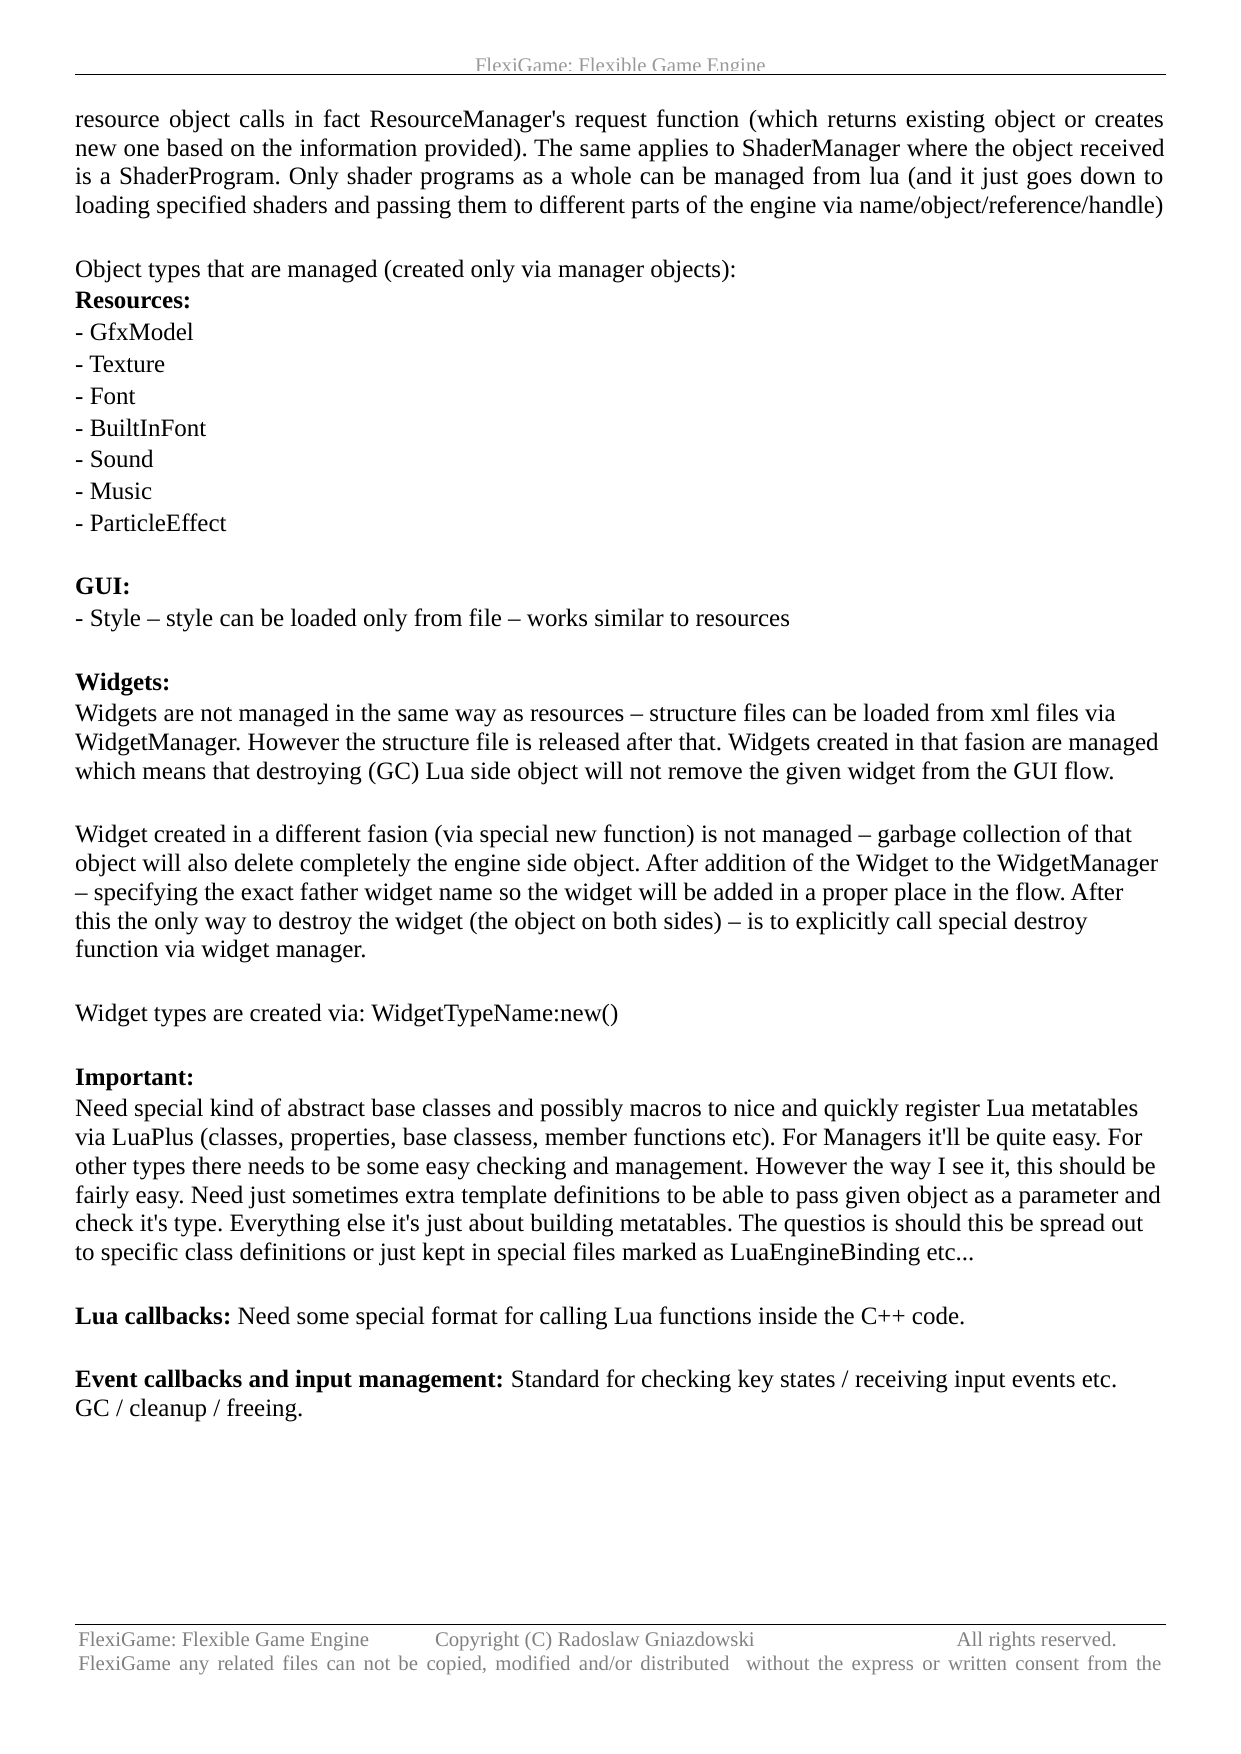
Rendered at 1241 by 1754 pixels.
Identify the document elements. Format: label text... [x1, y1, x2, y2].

text Widgets: [75, 667, 1166, 696]
text resource object calls in fact ResourceManager's request function (which returns existing object or creates new one based on the information provided). The same applies to ShaderManager where the object received is a ShaderProgram. Only shader programs as a whole can be managed from lua (and it just goes down to loading specified shaders and passing them to different parts of the engine via name/object/reference/handle) [75, 104, 1166, 219]
text - Style – style can be loaded only from file – works similar to resources [75, 603, 1166, 632]
text Important: [75, 1062, 1166, 1090]
text GUI: [75, 571, 1166, 600]
text - Sound [75, 444, 1166, 473]
text Widget types are created via: WidgetTypeName:new() [75, 998, 1166, 1027]
text - Music [75, 476, 1166, 505]
text Resources: [75, 286, 1166, 314]
text - GfxModel [75, 317, 1166, 346]
text Event callbacks and input management: Standard for checking key states / receiving input events etc. GC / cleanup / freeing. [75, 1364, 1166, 1422]
text Widgets are not managed in the same way as resources – structure files can be loaded from xml files via WidgetManager. However the structure file is released after that. Widgets created in that fasion are managed which means that destroying (GC) Lua side object will not remove the given widget from the GUI flow. [75, 698, 1166, 785]
text - Texture [75, 349, 1166, 378]
text - BuiltInFont [75, 413, 1166, 441]
text Need special kind of abstract base classes and possibly macros to nice and quickly register Lua metatables via LuaPlus (classes, properties, base classess, member functions etc). For Managers it'll be quite easy. For other types there needs to be some easy checking and management. However the way I see it, this should be fairly easy. Need just sometimes extra template definitions to be able to pass given object as a parameter and check it's type. Everything else it's just about building metatables. The questios is should this be spread out to specific class definitions or just kept in special files marked as LuaEngineBinding etc... [75, 1093, 1166, 1266]
text Object types that are managed (created only via manager objects): [75, 254, 1166, 282]
text - Font [75, 381, 1166, 409]
text Widget created in a different fasion (via special new function) is not managed – garbage collection of that object will also delete completely the engine side object. After addition of the Widget to the WidgetManager – specifying the exact father widget name so the widget will be added in a proper place in the flow. After this the only way to destroy the widget (the object on both sides) – is to explicitly call special destroy function via widget manager. [75, 819, 1166, 963]
text Lua callbacks: Need some special format for calling Lua functions inside the C++ code. [75, 1301, 1166, 1329]
text - ParticleEffect [75, 508, 1166, 537]
